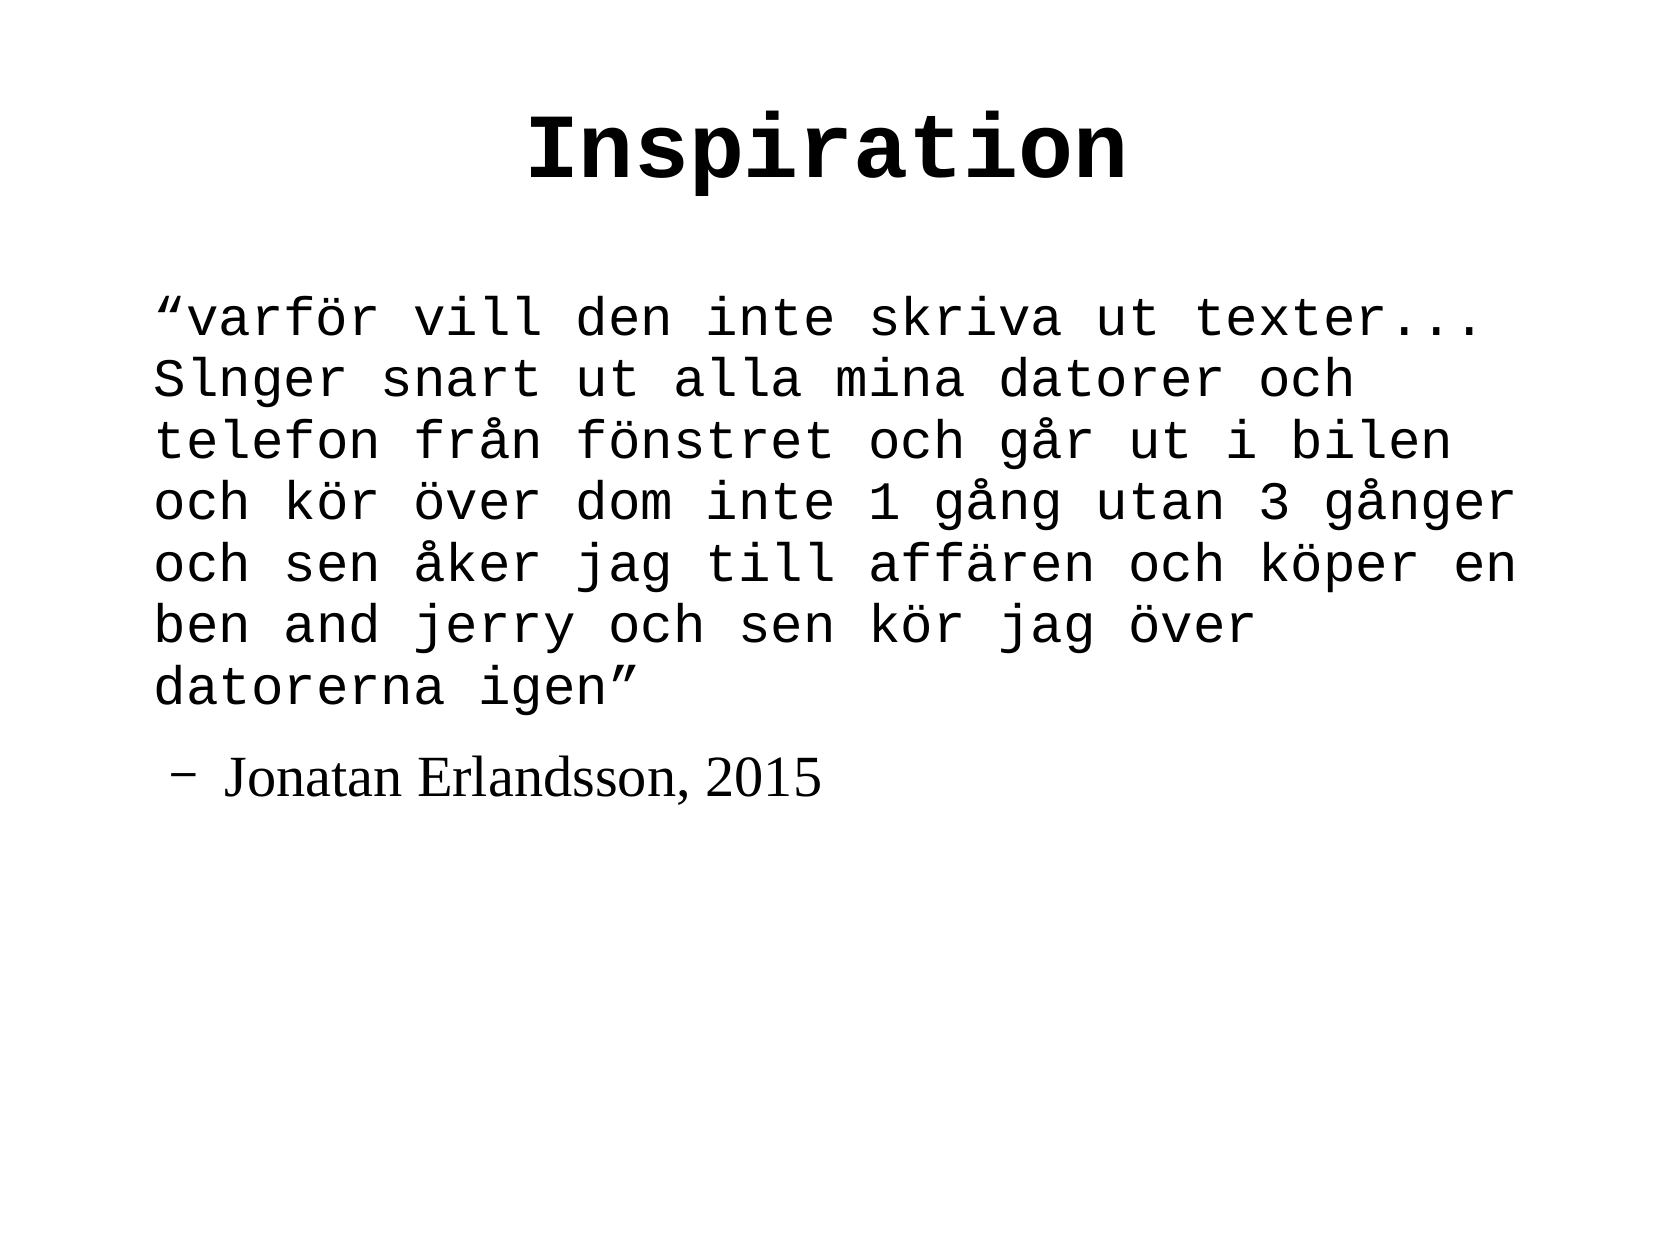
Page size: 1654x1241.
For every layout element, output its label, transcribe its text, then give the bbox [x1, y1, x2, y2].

list “varför vill den inte skriva ut texter... Slnger snart ut alla mina datorer och telefon från fönstret och går ut i bilen och kör över dom inte 1 gång utan 3 gånger och sen åker jag till affären och köper en ben and jerry och sen kör jag över datorerna igen” Jonatan Erlandsson, 2015 [82, 290, 1571, 1010]
title Inspiration [82, 49, 1571, 257]
